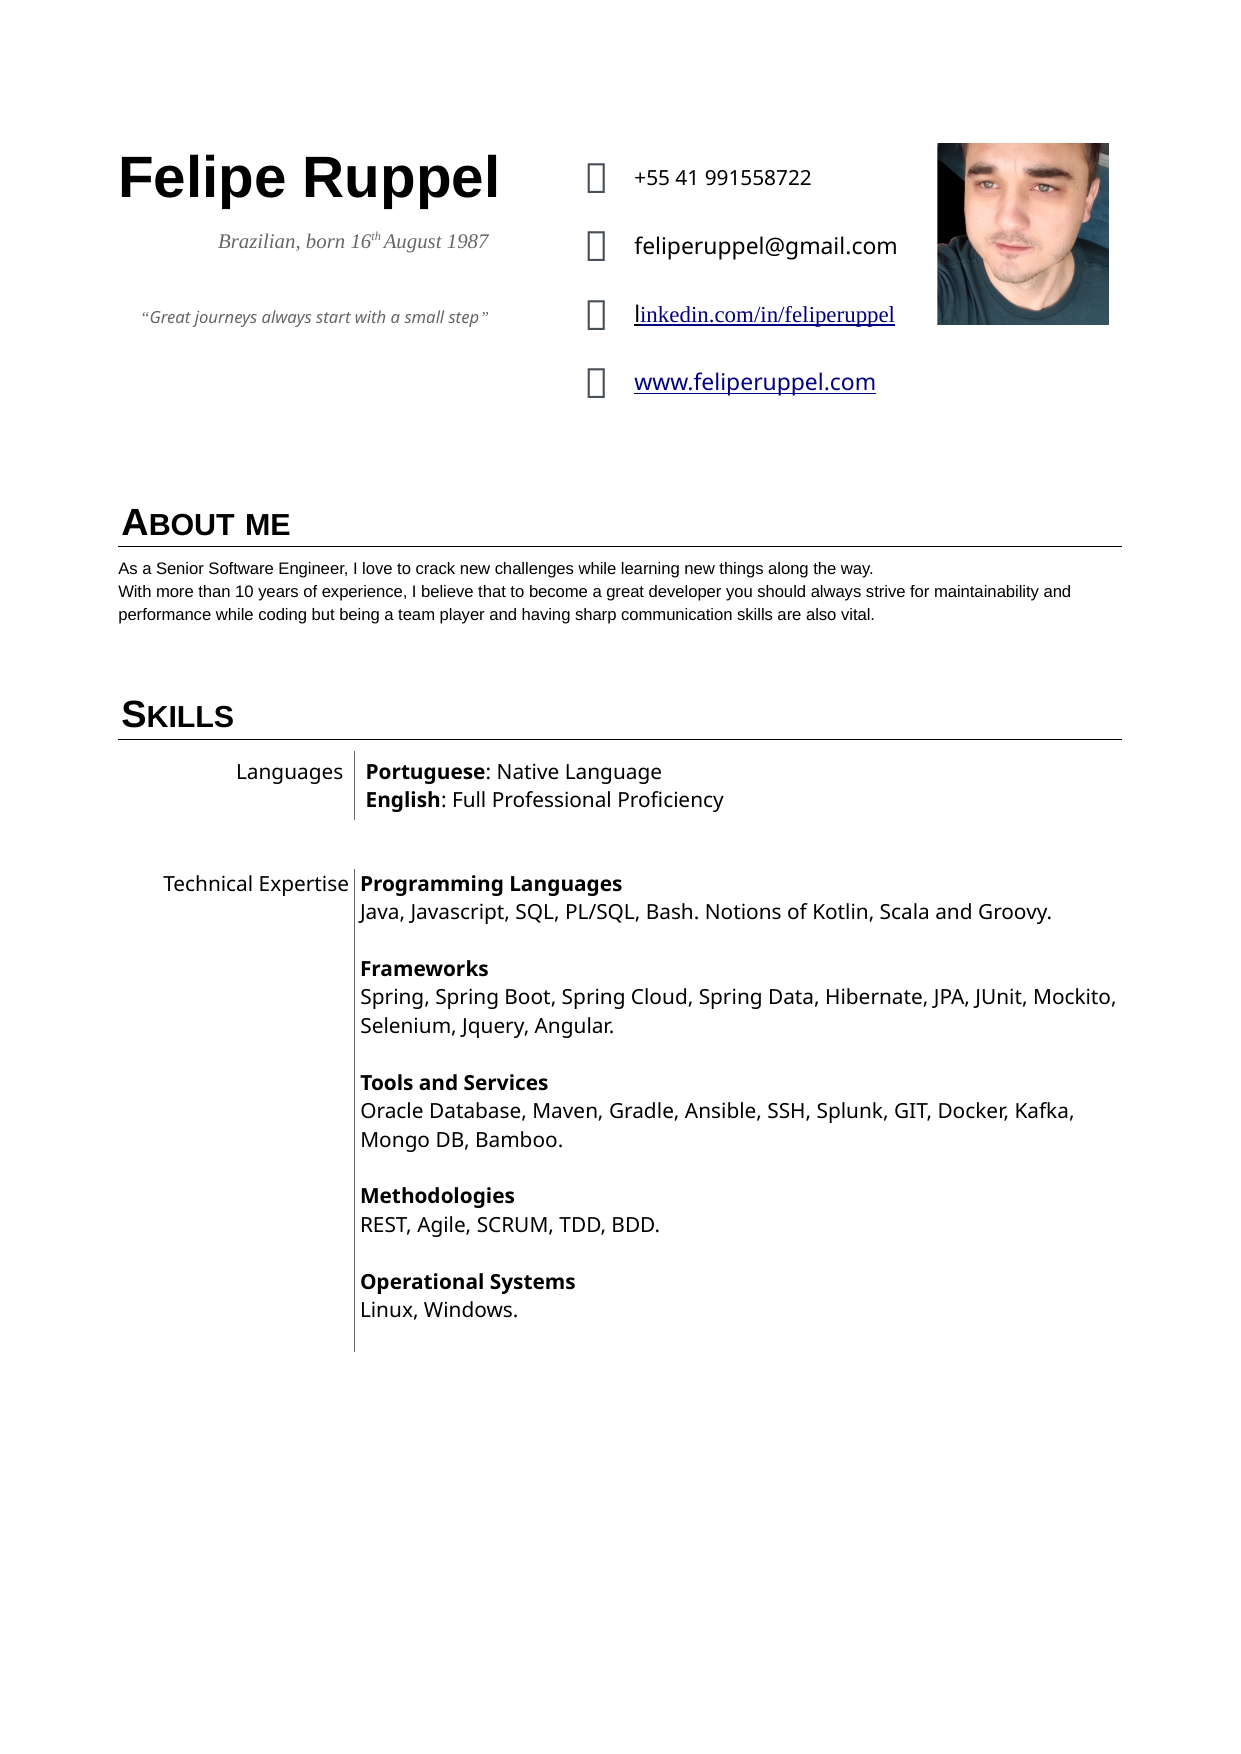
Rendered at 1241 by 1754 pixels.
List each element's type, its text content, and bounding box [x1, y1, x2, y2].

table_header Programming Languages Java, Javascript, SQL, PL/SQL, Bash. Notions of Kotlin, Scala and Groovy. Frameworks Spring, Spring Boot, Spring Cloud, Spring Data, Hibernate, JPA, JUnit, Mockito, Selenium, Jquery, Angular. Tools and Services Oracle Database, Maven, Gradle, Ansible, SSH, Splunk, GIT, Docker, Kafka, Mongo DB, Bamboo. Methodologies REST, Agile, SCRUM, TDD, BDD. Operational Systems Linux, Windows. [355, 869, 1122, 1324]
subtitle About me [118, 497, 1122, 546]
table_header +55 41 991558722 [628, 143, 922, 211]
table_cell linkedin.com/in/feliperuppel [628, 280, 922, 348]
table_cell feliperuppel@gmail.com [628, 211, 922, 279]
table_cell  [564, 280, 628, 348]
table_cell [355, 1324, 1122, 1352]
table_header Technical Expertise [118, 869, 354, 1324]
table_cell www.feliperuppel.com [628, 348, 922, 416]
table_header Portuguese: Native Language English: Full Professional Proficiency [355, 751, 1122, 820]
table_header  [564, 143, 628, 211]
text Brazilian, born 16th August 1987 [118, 223, 490, 254]
table_cell  [564, 211, 628, 279]
title Felipe Ruppel [118, 143, 561, 210]
text As a Senior Software Engineer, I love to crack new challenges while learning new things along the way. With more than 10 years of experience, I believe that to become a great developer you should always strive for maintainability and performance while coding but being a team player and having sharp communication skills are also vital. [118, 559, 1122, 623]
table_cell  [564, 348, 628, 416]
table_header Languages [118, 751, 354, 820]
subtitle Skills [118, 689, 1122, 739]
table_cell [118, 1324, 354, 1352]
text “Great journeys always start with a small step” [118, 306, 490, 329]
picture [937, 143, 1109, 325]
